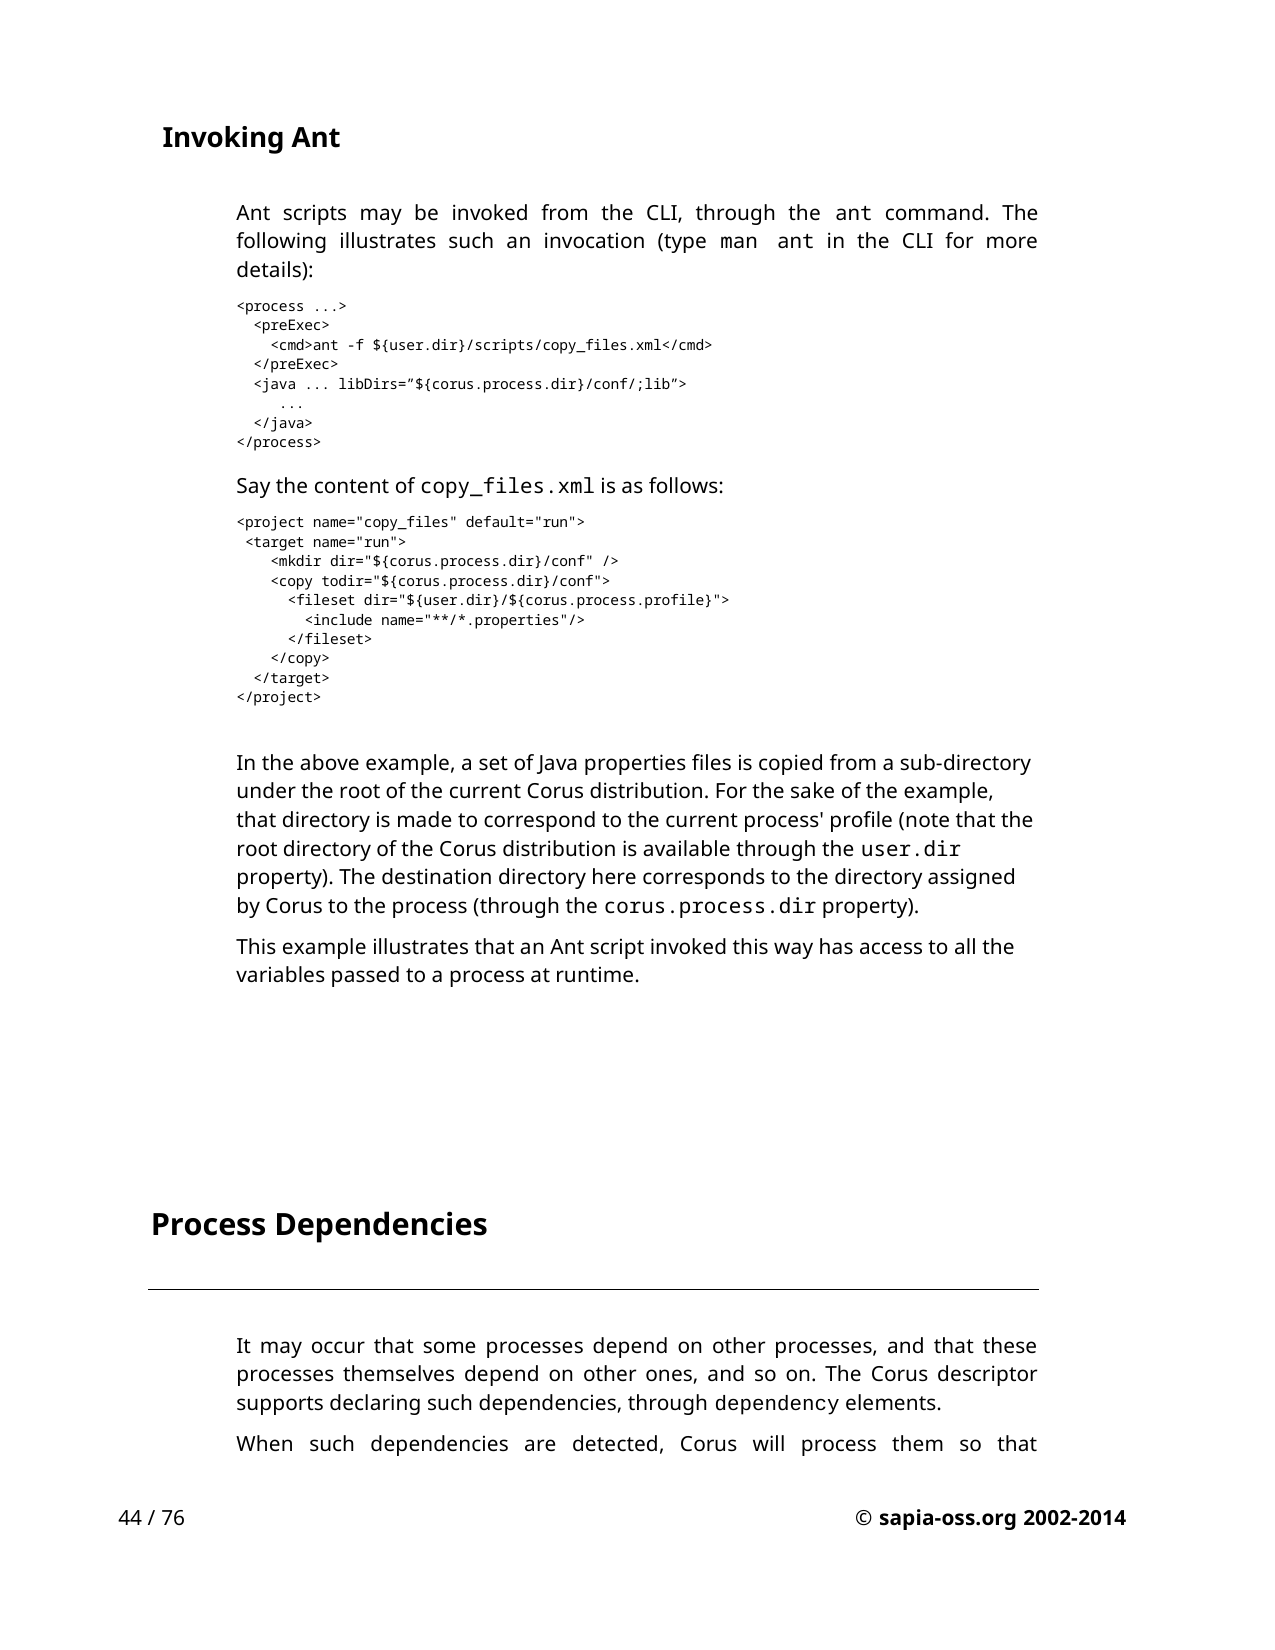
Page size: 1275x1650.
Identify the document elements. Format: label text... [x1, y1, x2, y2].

text ... [236, 393, 1039, 413]
text </java> [236, 413, 1039, 432]
text <target name="run"> [236, 532, 1039, 551]
text </copy> [236, 648, 1039, 668]
text </process> [236, 432, 1039, 452]
text <include name="**/*.properties"/> [236, 609, 1039, 629]
text Ant scripts may be invoked from the CLI, through the ant command. The following illustrates such an invocation (type man ant in the CLI for more details): [236, 198, 1039, 283]
text <fileset dir="${user.dir}/${corus.process.profile}"> [236, 590, 1039, 609]
subtitle Invoking Ant [162, 118, 1039, 156]
text It may occur that some processes depend on other processes, and that these processes themselves depend on other ones, and so on. The Corus descriptor supports declaring such dependencies, through dependency elements. [236, 1331, 1039, 1417]
text </fileset> [236, 629, 1039, 648]
subtitle Process Dependencies [148, 1200, 1039, 1289]
text <copy todir="${corus.process.dir}/conf"> [236, 571, 1039, 590]
text When such dependencies are detected, Corus will process them so that [236, 1429, 1039, 1458]
text <project name="copy_files" default="run"> [236, 512, 1039, 532]
text <process ...> [236, 296, 1039, 315]
text <cmd>ant -f ${user.dir}/scripts/copy_files.xml</cmd> [236, 335, 1039, 354]
text <preExec> [236, 315, 1039, 335]
text </project> [236, 687, 1039, 707]
text In the above example, a set of Java properties files is copied from a sub-directory under the root of the current Corus distribution. For the sake of the example, that directory is made to correspond to the current process' profile (note that the root directory of the Corus distribution is available through the user.dir property). The destination directory here corresponds to the directory assigned by Corus to the process (through the corus.process.dir property). [236, 748, 1039, 919]
text <mkdir dir="${corus.process.dir}/conf" /> [236, 551, 1039, 571]
text Say the content of copy_files.xml is as follows: [236, 471, 1039, 499]
text </preExec> [236, 354, 1039, 374]
text </target> [236, 668, 1039, 687]
text <java ... libDirs=”${corus.process.dir}/conf/;lib”> [236, 374, 1039, 393]
text This example illustrates that an Ant script invoked this way has access to all the variables passed to a process at runtime. [236, 932, 1039, 989]
